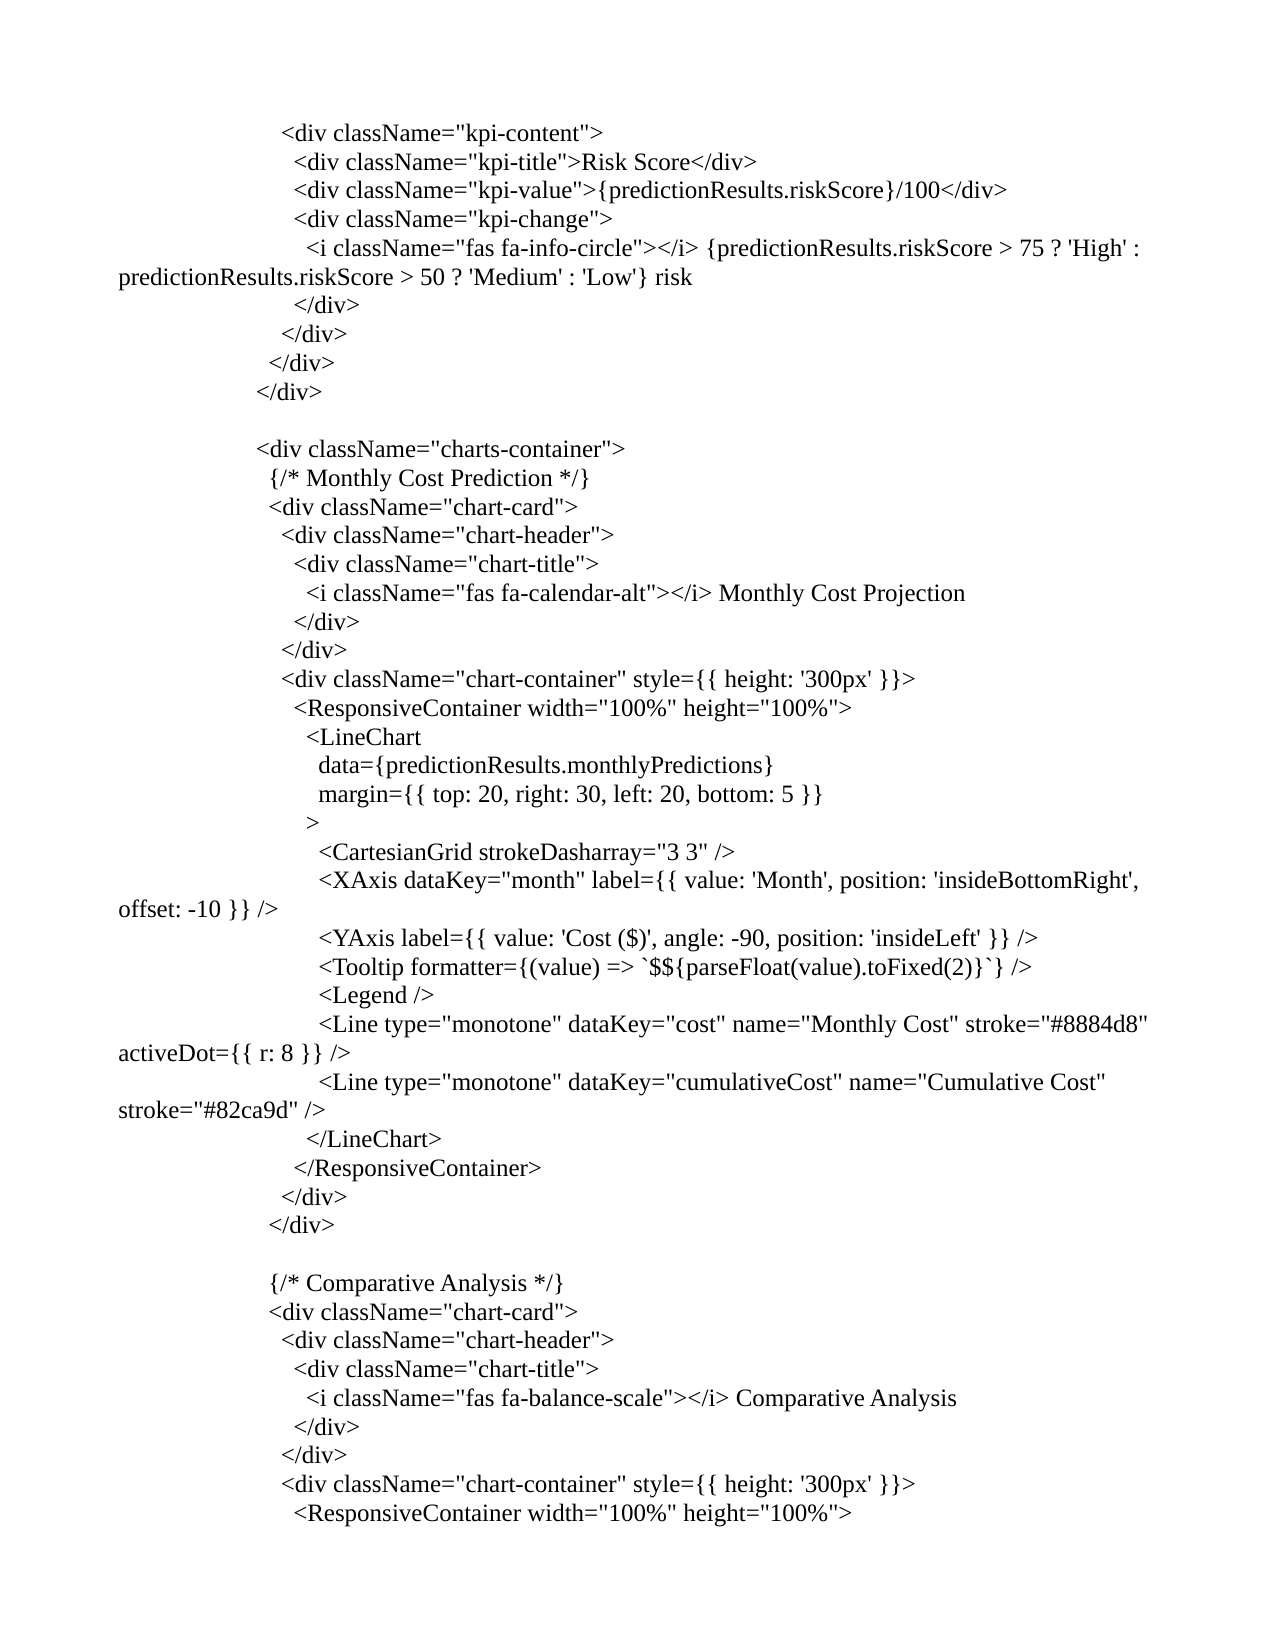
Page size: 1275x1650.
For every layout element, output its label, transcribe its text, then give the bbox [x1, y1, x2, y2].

text <YAxis label={{ value: 'Cost ($)', angle: -90, position: 'insideLeft' }} /> [118, 923, 1157, 952]
text </div> [118, 1412, 1157, 1441]
text </div> [118, 1211, 1157, 1239]
text <div className="chart-container" style={{ height: '300px' }}> [118, 664, 1157, 693]
text </div> [118, 377, 1157, 406]
text <div className="chart-card"> [118, 1297, 1157, 1326]
text <div className="chart-header"> [118, 1326, 1157, 1354]
text <ResponsiveContainer width="100%" height="100%"> [118, 1498, 1157, 1527]
text <Tooltip formatter={(value) => `$${parseFloat(value).toFixed(2)}`} /> [118, 952, 1157, 981]
text <div className="charts-container"> [118, 434, 1157, 463]
text </div> [118, 319, 1157, 348]
text <div className="kpi-content"> [118, 118, 1157, 147]
text <i className="fas fa-info-circle"></i> {predictionResults.riskScore > 75 ? 'High' : predictionResults.riskScore > 50 ? 'Medium' : 'Low'} risk [118, 233, 1157, 291]
text {/* Monthly Cost Prediction */} [118, 463, 1157, 492]
text <CartesianGrid strokeDasharray="3 3" /> [118, 837, 1157, 866]
text <LineChart [118, 722, 1157, 751]
text <div className="kpi-change"> [118, 204, 1157, 233]
text <i className="fas fa-calendar-alt"></i> Monthly Cost Projection [118, 578, 1157, 607]
text <ResponsiveContainer width="100%" height="100%"> [118, 693, 1157, 722]
text </div> [118, 1182, 1157, 1211]
text </div> [118, 1441, 1157, 1469]
text <Line type="monotone" dataKey="cumulativeCost" name="Cumulative Cost" stroke="#82ca9d" /> [118, 1067, 1157, 1124]
text <div className="kpi-value">{predictionResults.riskScore}/100</div> [118, 176, 1157, 204]
text </ResponsiveContainer> [118, 1153, 1157, 1182]
text <Legend /> [118, 981, 1157, 1009]
text <Line type="monotone" dataKey="cost" name="Monthly Cost" stroke="#8884d8" activeDot={{ r: 8 }} /> [118, 1009, 1157, 1067]
text <div className="chart-card"> [118, 492, 1157, 521]
text </div> [118, 291, 1157, 319]
text </div> [118, 636, 1157, 664]
text {/* Comparative Analysis */} [118, 1268, 1157, 1297]
text data={predictionResults.monthlyPredictions} [118, 751, 1157, 779]
text <i className="fas fa-balance-scale"></i> Comparative Analysis [118, 1383, 1157, 1412]
text > [118, 808, 1157, 837]
text <div className="chart-title"> [118, 549, 1157, 578]
text </div> [118, 607, 1157, 636]
text <div className="chart-header"> [118, 521, 1157, 549]
text </div> [118, 348, 1157, 377]
text <div className="kpi-title">Risk Score</div> [118, 147, 1157, 176]
text <XAxis dataKey="month" label={{ value: 'Month', position: 'insideBottomRight', offset: -10 }} /> [118, 866, 1157, 923]
text <div className="chart-container" style={{ height: '300px' }}> [118, 1469, 1157, 1498]
text <div className="chart-title"> [118, 1354, 1157, 1383]
text </LineChart> [118, 1124, 1157, 1153]
text margin={{ top: 20, right: 30, left: 20, bottom: 5 }} [118, 779, 1157, 808]
